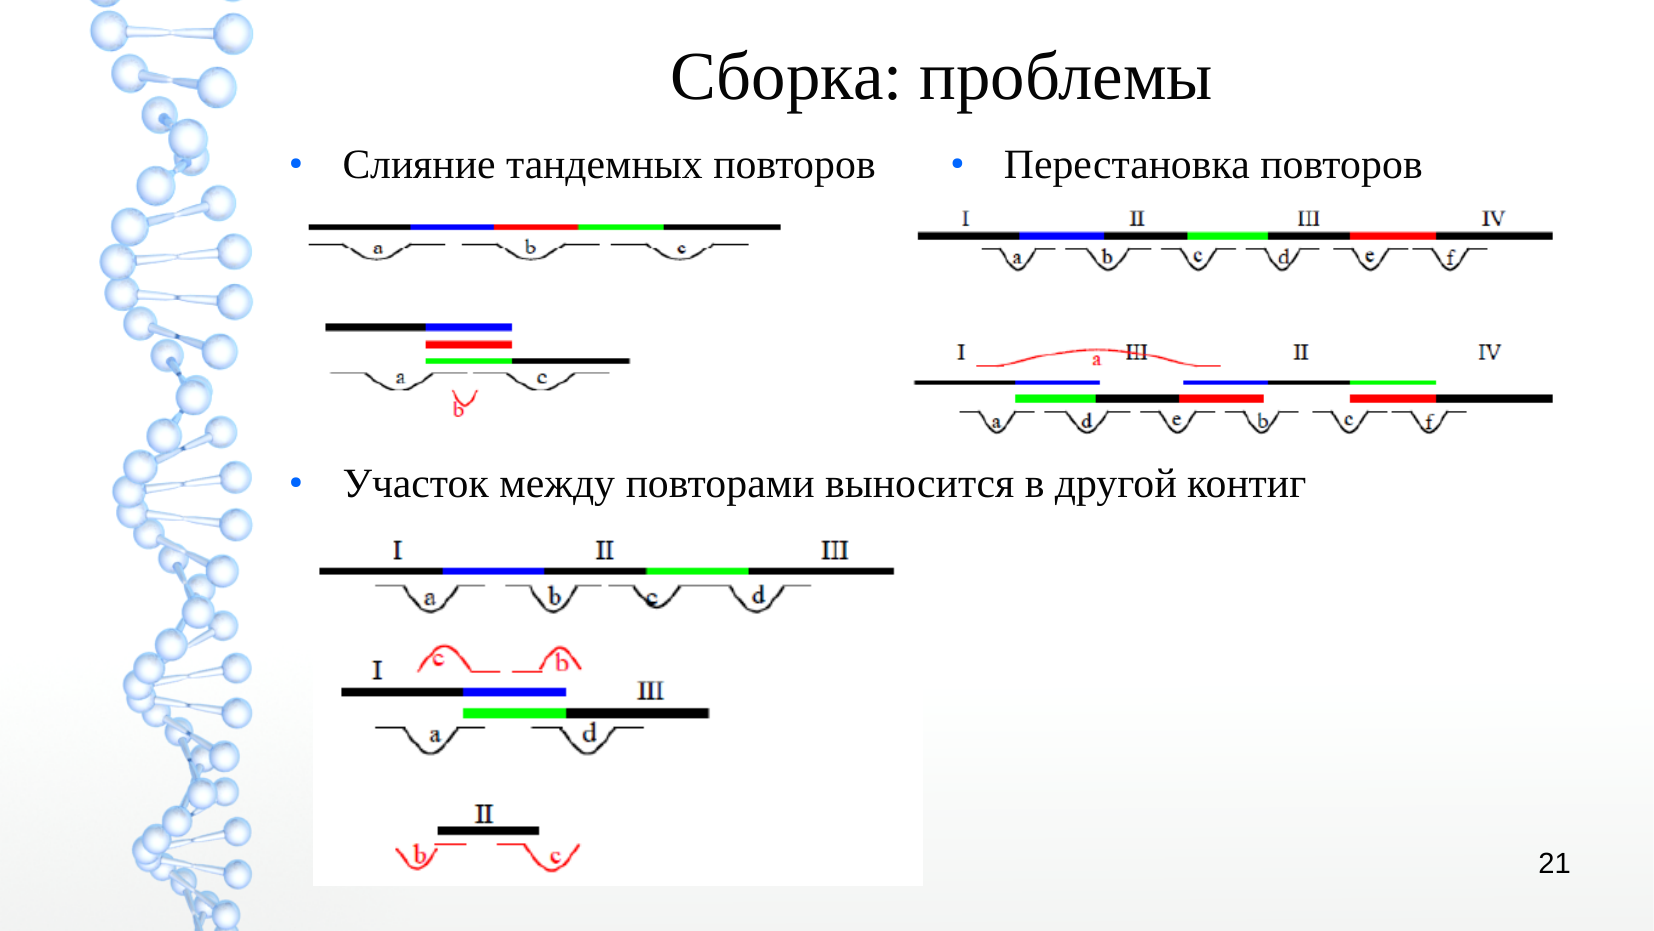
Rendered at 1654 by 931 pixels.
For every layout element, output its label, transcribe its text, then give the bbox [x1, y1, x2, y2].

picture [0, 0, 1654, 931]
list Участок между повторами выносится в другой контиг [271, 460, 1394, 520]
list Слияние тандемных повторов [271, 141, 898, 201]
title Сборка: проблемы [277, 0, 1607, 154]
list Перестановка повторов [933, 141, 1560, 201]
